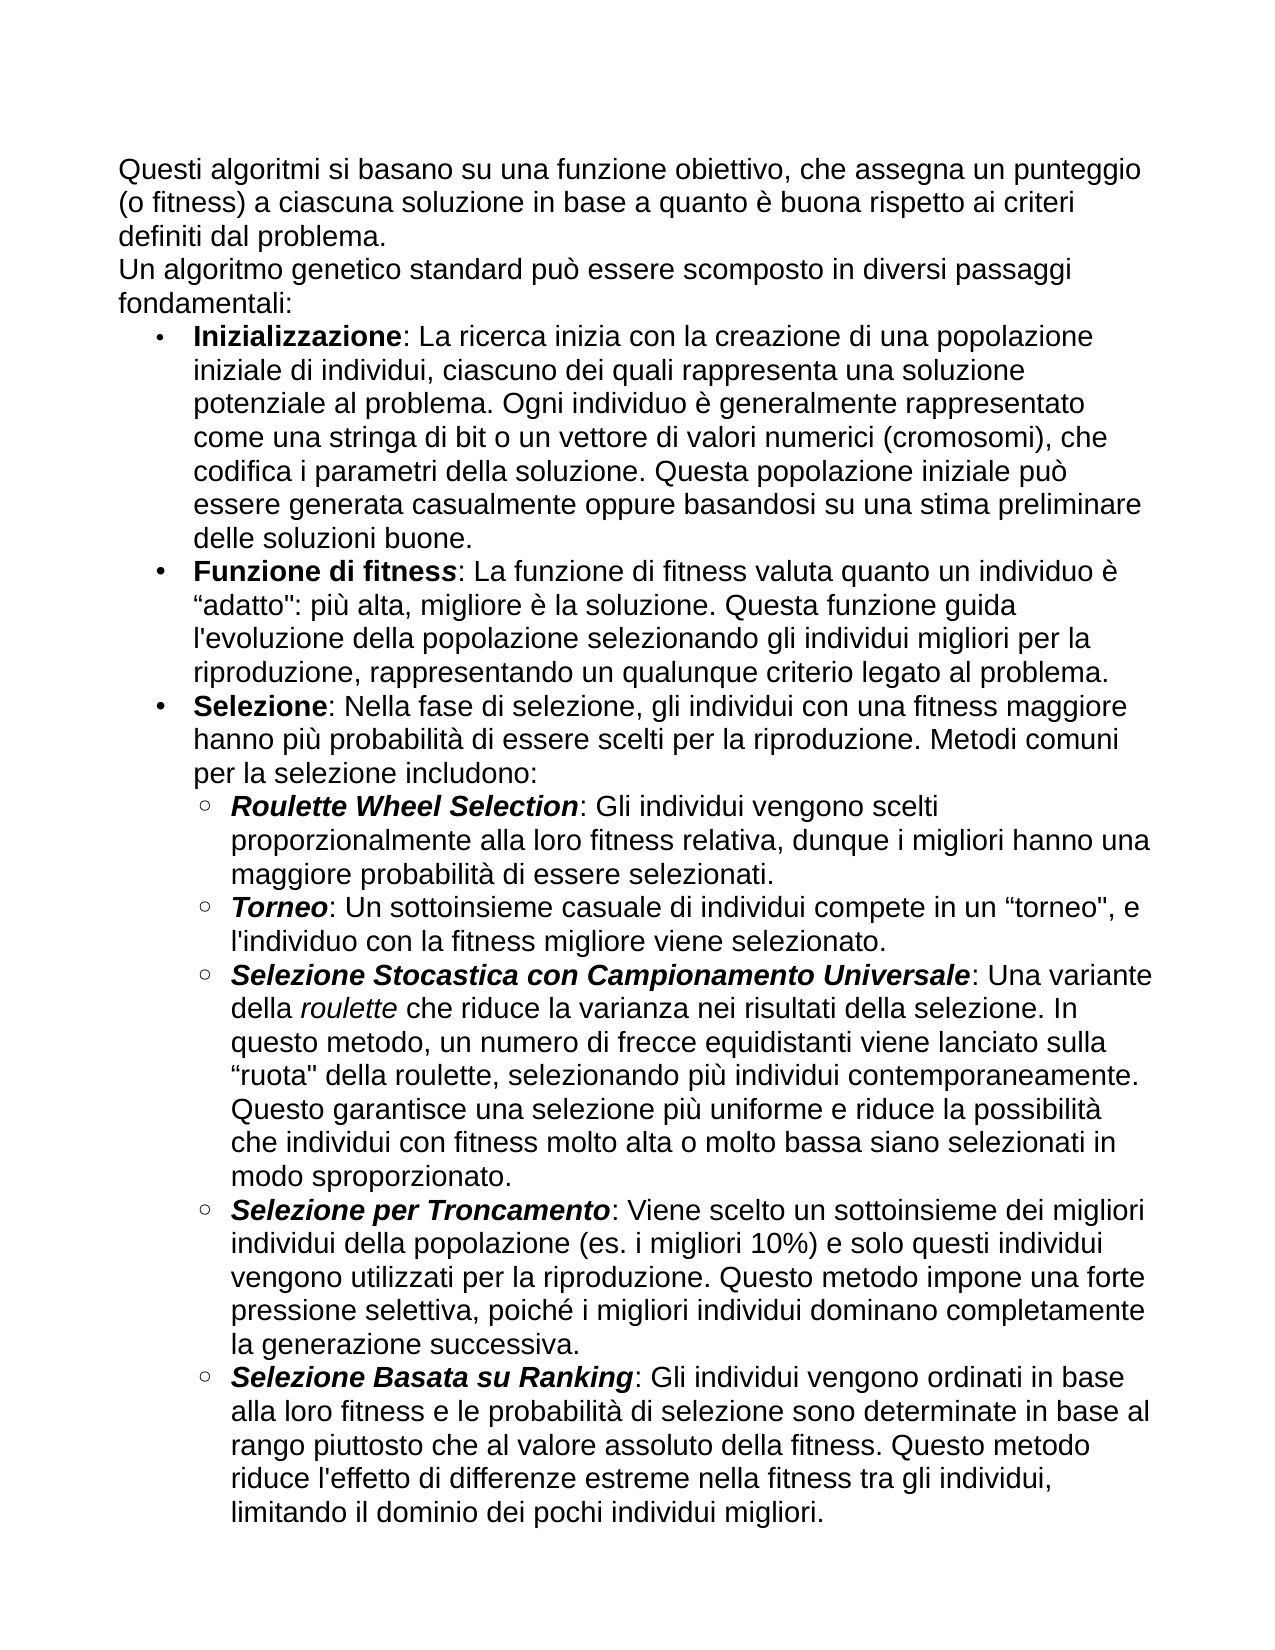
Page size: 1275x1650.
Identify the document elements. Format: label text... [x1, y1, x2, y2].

list Selezione per Troncamento: Viene scelto un sottoinsieme dei migliori individui della popolazione (es. i migliori 10%) e solo questi individui vengono utilizzati per la riproduzione. Questo metodo impone una forte pressione selettiva, poiché i migliori individui dominano completamente la generazione successiva. [193, 1192, 1157, 1360]
text Un algoritmo genetico standard può essere scomposto in diversi passaggi fondamentali: [118, 252, 1157, 319]
list Selezione Basata su Ranking: Gli individui vengono ordinati in base alla loro fitness e le probabilità di selezione sono determinate in base al rango piuttosto che al valore assoluto della fitness. Questo metodo riduce l'effetto di differenze estreme nella fitness tra gli individui, limitando il dominio dei pochi individui migliori. [193, 1360, 1157, 1528]
list Funzione di fitness: La funzione di fitness valuta quanto un individuo è “adatto": più alta, migliore è la soluzione. Questa funzione guida l'evoluzione della popolazione selezionando gli individui migliori per la riproduzione, rappresentando un qualunque criterio legato al problema. [156, 554, 1157, 688]
list Selezione Stocastica con Campionamento Universale: Una variante della roulette che riduce la varianza nei risultati della selezione. In questo metodo, un numero di frecce equidistanti viene lanciato sulla “ruota" della roulette, selezionando più individui contemporaneamente. Questo garantisce una selezione più uniforme e riduce la possibilità che individui con fitness molto alta o molto bassa siano selezionati in modo sproporzionato. [193, 957, 1157, 1192]
list Roulette Wheel Selection: Gli individui vengono scelti proporzionalmente alla loro fitness relativa, dunque i migliori hanno una maggiore probabilità di essere selezionati. [193, 789, 1157, 890]
text Questi algoritmi si basano su una funzione obiettivo, che assegna un punteggio (o fitness) a ciascuna soluzione in base a quanto è buona rispetto ai criteri definiti dal problema. [118, 152, 1157, 252]
list Inizializzazione: La ricerca inizia con la creazione di una popolazione iniziale di individui, ciascuno dei quali rappresenta una soluzione potenziale al problema. Ogni individuo è generalmente rappresentato come una stringa di bit o un vettore di valori numerici (cromosomi), che codifica i parametri della soluzione. Questa popolazione iniziale può essere generata casualmente oppure basandosi su una stima preliminare delle soluzioni buone. [156, 319, 1157, 554]
list Torneo: Un sottoinsieme casuale di individui compete in un “torneo", e l'individuo con la fitness migliore viene selezionato. [193, 890, 1157, 957]
list Selezione: Nella fase di selezione, gli individui con una fitness maggiore hanno più probabilità di essere scelti per la riproduzione. Metodi comuni per la selezione includono: [156, 688, 1157, 789]
